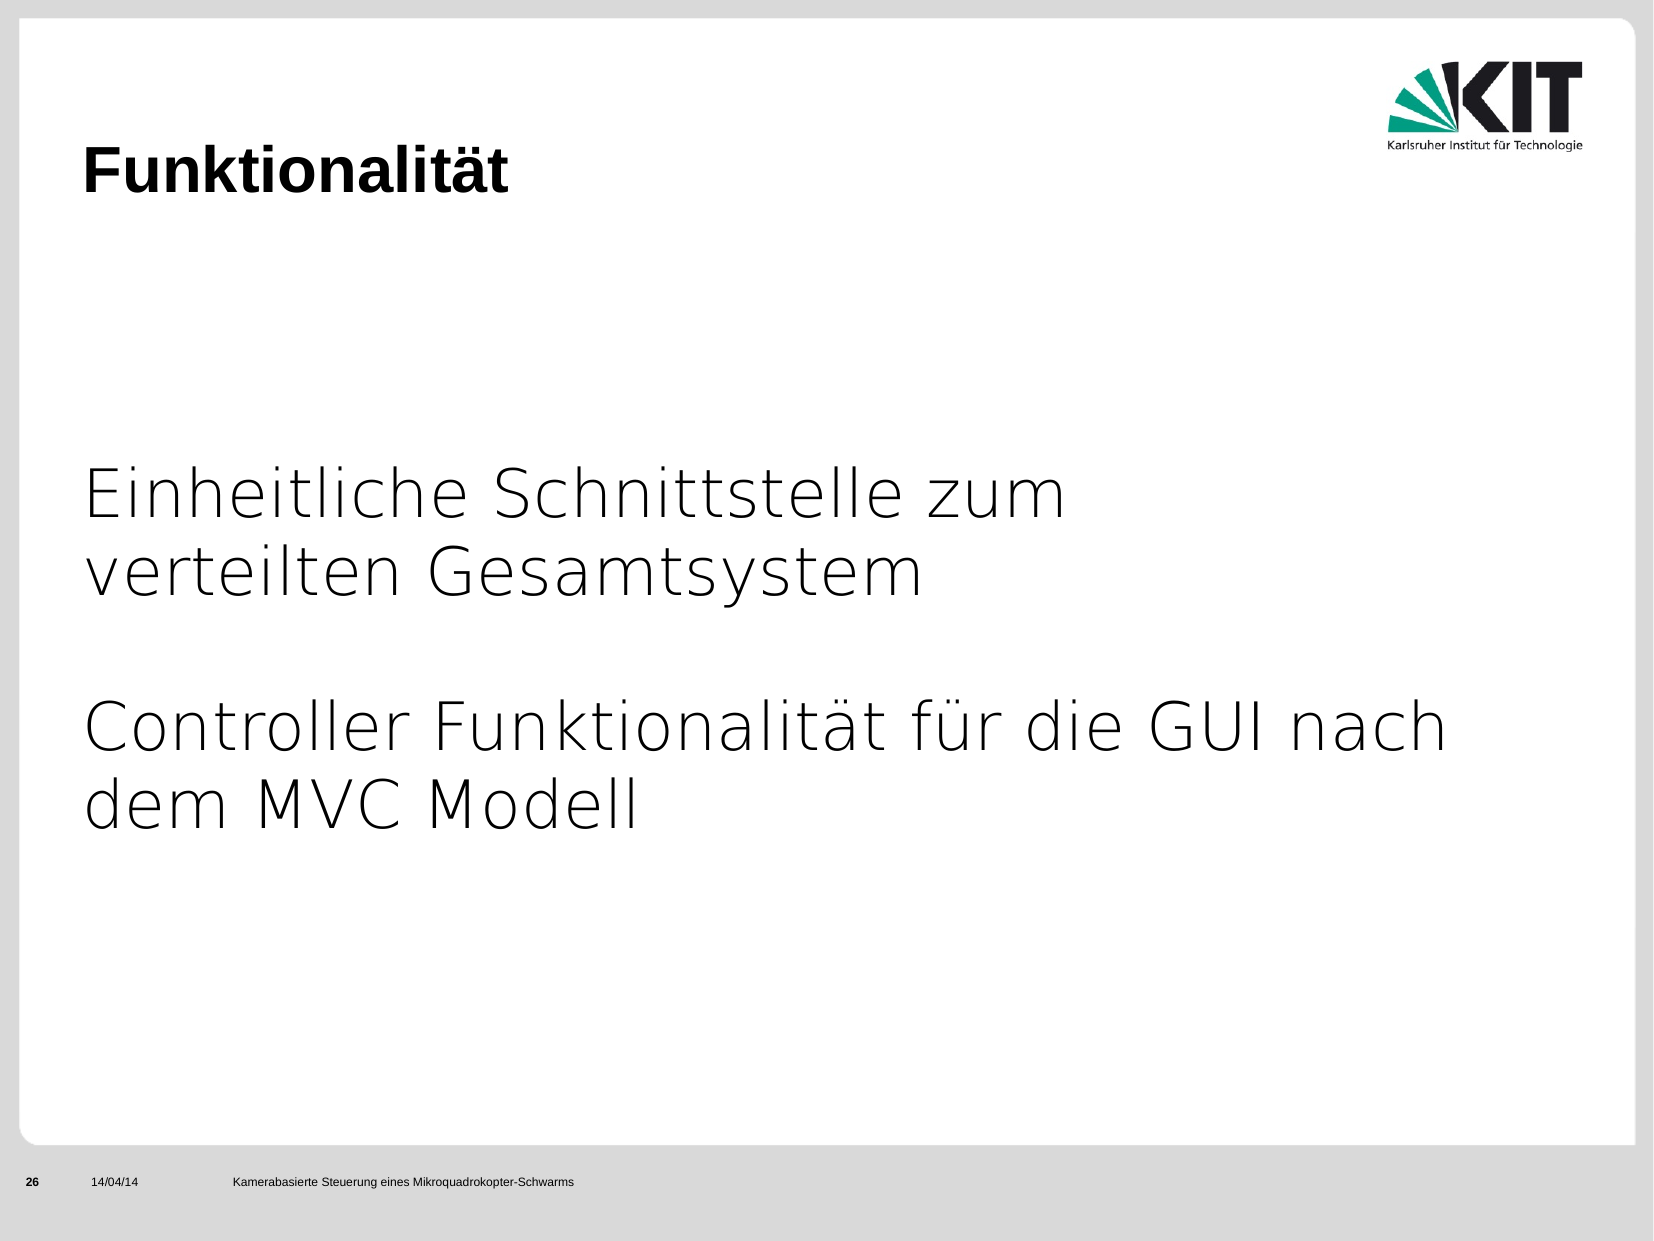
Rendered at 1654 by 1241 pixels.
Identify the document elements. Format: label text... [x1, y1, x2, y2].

picture [0, 0, 1654, 1241]
subtitle Einheitliche Schnittstelle zum verteilten Gesamtsystem Controller Funktionalität für die GUI nach dem MVC Modell [82, 290, 1571, 1010]
title Funktionalität [82, 49, 1571, 257]
